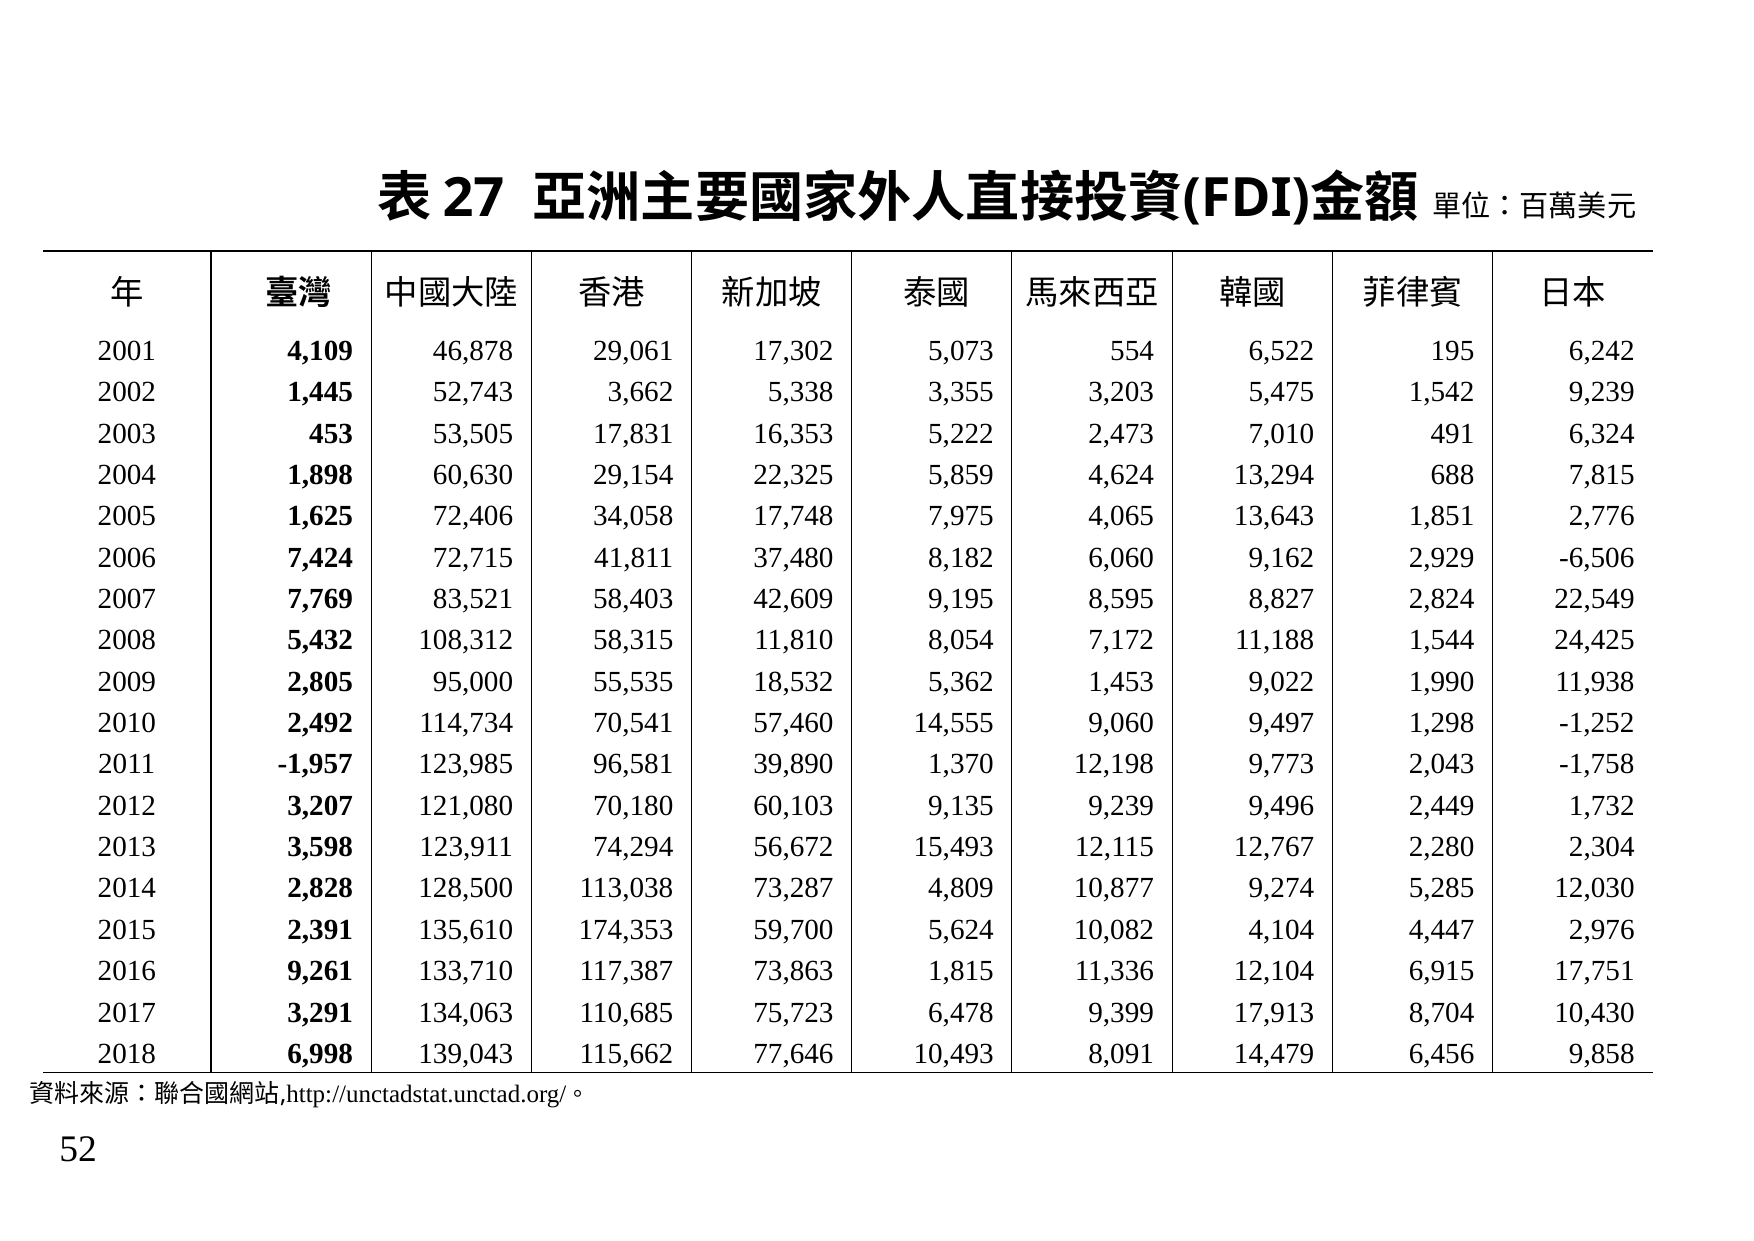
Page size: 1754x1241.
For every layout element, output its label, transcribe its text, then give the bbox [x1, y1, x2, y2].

table_cell 15,493 [852, 824, 1011, 865]
table_cell 9,239 [1012, 783, 1172, 824]
table_cell 12,115 [1012, 824, 1172, 865]
table_cell 46,878 [372, 329, 531, 369]
table_cell 115,662 [532, 1031, 691, 1072]
table_cell 2,043 [1333, 741, 1492, 783]
table_cell 8,054 [852, 618, 1011, 659]
table_cell 113,038 [532, 865, 691, 907]
table_cell 134,063 [372, 990, 531, 1031]
table_cell 6,060 [1012, 536, 1172, 576]
table_cell 10,877 [1012, 865, 1172, 907]
table_header 泰國 [852, 252, 1011, 328]
table_cell 52,743 [372, 370, 531, 411]
text 表27 亞洲主要國家外人直接投資(FDI)金額 單位：百萬美元 [59, 137, 1636, 249]
table_cell 2,492 [212, 700, 371, 741]
table_cell 2,280 [1333, 824, 1492, 865]
table_cell 1,851 [1333, 494, 1492, 534]
table_cell 42,609 [692, 577, 851, 617]
table_cell 2010 [43, 700, 210, 741]
table_cell 3,203 [1012, 370, 1172, 411]
table_cell 2013 [43, 824, 210, 865]
table_cell 6,324 [1493, 412, 1653, 452]
table_cell 2012 [43, 783, 210, 824]
table_cell 6,478 [852, 990, 1011, 1031]
table_cell 6,456 [1333, 1031, 1492, 1072]
table_cell 6,915 [1333, 948, 1492, 989]
table_cell 1,732 [1493, 783, 1653, 824]
table_cell 123,911 [372, 824, 531, 865]
table_cell 3,598 [212, 824, 371, 865]
table_cell 1,625 [212, 494, 371, 534]
table_cell 60,103 [692, 783, 851, 824]
table_cell 39,890 [692, 741, 851, 783]
text 資料來源：聯合國網站,http://unctadstat.unctad.org/。 [29, 1073, 1636, 1111]
table_cell 12,198 [1012, 741, 1172, 783]
table_cell 2014 [43, 865, 210, 907]
table_cell 2016 [43, 948, 210, 989]
table_cell 9,135 [852, 783, 1011, 824]
table_cell 17,748 [692, 494, 851, 534]
table_cell 17,302 [692, 329, 851, 369]
table_cell 8,595 [1012, 577, 1172, 617]
table_cell 1,542 [1333, 370, 1492, 411]
table_cell 1,453 [1012, 659, 1172, 700]
table_cell 22,549 [1493, 577, 1653, 617]
table_cell 5,859 [852, 453, 1011, 493]
table_cell 1,445 [212, 370, 371, 411]
table_cell 133,710 [372, 948, 531, 989]
table_cell 5,362 [852, 659, 1011, 700]
table_cell 13,643 [1173, 494, 1332, 534]
table_header 香港 [532, 252, 691, 328]
table_cell 55,535 [532, 659, 691, 700]
table_cell 7,424 [212, 536, 371, 576]
table_cell 9,060 [1012, 700, 1172, 741]
table_header 日本 [1493, 252, 1653, 328]
table_cell 77,646 [692, 1031, 851, 1072]
table_cell 59,700 [692, 907, 851, 948]
table_cell 2018 [43, 1031, 210, 1072]
table_cell 3,355 [852, 370, 1011, 411]
table_cell 2007 [43, 577, 210, 617]
table_cell 2,473 [1012, 412, 1172, 452]
table_cell 83,521 [372, 577, 531, 617]
table_cell 12,767 [1173, 824, 1332, 865]
table_cell 4,065 [1012, 494, 1172, 534]
table_cell 2,776 [1493, 494, 1653, 534]
table_cell 11,188 [1173, 618, 1332, 659]
table_cell 34,058 [532, 494, 691, 534]
table_cell 7,010 [1173, 412, 1332, 452]
table_cell 1,370 [852, 741, 1011, 783]
table_cell 95,000 [372, 659, 531, 700]
table_cell 2,304 [1493, 824, 1653, 865]
table_cell 6,522 [1173, 329, 1332, 369]
table_cell 2001 [43, 329, 210, 369]
table_cell 2005 [43, 494, 210, 534]
table_cell 135,610 [372, 907, 531, 948]
table_cell 7,815 [1493, 453, 1653, 493]
table_cell 7,975 [852, 494, 1011, 534]
table_cell 17,913 [1173, 990, 1332, 1031]
table_cell 10,430 [1493, 990, 1653, 1031]
table_cell 2004 [43, 453, 210, 493]
table_cell 3,207 [212, 783, 371, 824]
table_cell 2,449 [1333, 783, 1492, 824]
table_cell 13,294 [1173, 453, 1332, 493]
table_cell 17,831 [532, 412, 691, 452]
table_cell 72,406 [372, 494, 531, 534]
table_cell 2,828 [212, 865, 371, 907]
table_cell 2002 [43, 370, 210, 411]
table_cell 121,080 [372, 783, 531, 824]
table_cell 2,929 [1333, 536, 1492, 576]
table_cell 8,704 [1333, 990, 1492, 1031]
table_cell 11,336 [1012, 948, 1172, 989]
table_cell 56,672 [692, 824, 851, 865]
table_cell 554 [1012, 329, 1172, 369]
table_cell -1,252 [1493, 700, 1653, 741]
table_cell 8,182 [852, 536, 1011, 576]
table_cell 2006 [43, 536, 210, 576]
table_cell 60,630 [372, 453, 531, 493]
table_cell 37,480 [692, 536, 851, 576]
table_cell 96,581 [532, 741, 691, 783]
table_header 新加坡 [692, 252, 851, 328]
table_cell 4,624 [1012, 453, 1172, 493]
table_cell 24,425 [1493, 618, 1653, 659]
table_cell 29,061 [532, 329, 691, 369]
table_cell 9,496 [1173, 783, 1332, 824]
table_cell 14,479 [1173, 1031, 1332, 1072]
table_cell 70,541 [532, 700, 691, 741]
table_cell 1,544 [1333, 618, 1492, 659]
table_cell 74,294 [532, 824, 691, 865]
table_cell 5,222 [852, 412, 1011, 452]
table_cell 2017 [43, 990, 210, 1031]
table_cell 3,291 [212, 990, 371, 1031]
table_cell -1,758 [1493, 741, 1653, 783]
table_cell 9,022 [1173, 659, 1332, 700]
table_cell -1,957 [212, 741, 371, 783]
table_cell 174,353 [532, 907, 691, 948]
table_cell 58,315 [532, 618, 691, 659]
table_cell 4,104 [1173, 907, 1332, 948]
table_cell 114,734 [372, 700, 531, 741]
table_cell 2008 [43, 618, 210, 659]
table_cell 117,387 [532, 948, 691, 989]
table_cell 17,751 [1493, 948, 1653, 989]
table_cell 110,685 [532, 990, 691, 1031]
table_cell 2009 [43, 659, 210, 700]
table_cell 8,091 [1012, 1031, 1172, 1072]
table_cell 5,475 [1173, 370, 1332, 411]
table_cell 10,493 [852, 1031, 1011, 1072]
table_cell 73,287 [692, 865, 851, 907]
table_cell 2,824 [1333, 577, 1492, 617]
table_cell 1,898 [212, 453, 371, 493]
table_cell 7,172 [1012, 618, 1172, 659]
table_cell 73,863 [692, 948, 851, 989]
table_header 菲律賓 [1333, 252, 1492, 328]
table_cell 58,403 [532, 577, 691, 617]
table_cell 2003 [43, 412, 210, 452]
table_cell 57,460 [692, 700, 851, 741]
table_cell 41,811 [532, 536, 691, 576]
table_cell 2,805 [212, 659, 371, 700]
table_cell 9,239 [1493, 370, 1653, 411]
table_cell 9,773 [1173, 741, 1332, 783]
table_cell 4,109 [212, 329, 371, 369]
table_cell 10,082 [1012, 907, 1172, 948]
table_cell 2,976 [1493, 907, 1653, 948]
table_cell 12,104 [1173, 948, 1332, 989]
table_cell 9,274 [1173, 865, 1332, 907]
table_cell 14,555 [852, 700, 1011, 741]
table_cell 6,998 [212, 1031, 371, 1072]
table_cell 195 [1333, 329, 1492, 369]
table_cell 9,497 [1173, 700, 1332, 741]
table_cell 5,285 [1333, 865, 1492, 907]
table_cell 11,938 [1493, 659, 1653, 700]
table_cell 108,312 [372, 618, 531, 659]
table_cell 72,715 [372, 536, 531, 576]
table_cell 5,338 [692, 370, 851, 411]
table_cell 7,769 [212, 577, 371, 617]
table_cell 3,662 [532, 370, 691, 411]
table_cell 6,242 [1493, 329, 1653, 369]
table_cell 16,353 [692, 412, 851, 452]
table_cell 139,043 [372, 1031, 531, 1072]
table_cell 18,532 [692, 659, 851, 700]
table_header 年 [43, 252, 210, 328]
table_cell 9,162 [1173, 536, 1332, 576]
table_cell 75,723 [692, 990, 851, 1031]
table_cell 11,810 [692, 618, 851, 659]
table_cell 2015 [43, 907, 210, 948]
table_cell 22,325 [692, 453, 851, 493]
table_header 中國大陸 [372, 252, 531, 328]
table_cell 453 [212, 412, 371, 452]
table_cell 70,180 [532, 783, 691, 824]
table_header 馬來西亞 [1012, 252, 1172, 328]
table_cell 4,447 [1333, 907, 1492, 948]
table_cell 688 [1333, 453, 1492, 493]
table_cell 5,073 [852, 329, 1011, 369]
table_cell 9,195 [852, 577, 1011, 617]
table_cell 4,809 [852, 865, 1011, 907]
table_cell 9,261 [212, 948, 371, 989]
table_cell 123,985 [372, 741, 531, 783]
table_cell 1,298 [1333, 700, 1492, 741]
table_cell 8,827 [1173, 577, 1332, 617]
table_cell 5,624 [852, 907, 1011, 948]
table_cell 2011 [43, 741, 210, 783]
table_cell 1,815 [852, 948, 1011, 989]
table_cell 9,858 [1493, 1031, 1653, 1072]
table_cell 1,990 [1333, 659, 1492, 700]
table_cell 128,500 [372, 865, 531, 907]
table_cell 491 [1333, 412, 1492, 452]
table_cell 5,432 [212, 618, 371, 659]
table_cell 9,399 [1012, 990, 1172, 1031]
table_cell 2,391 [212, 907, 371, 948]
table_cell -6,506 [1493, 536, 1653, 576]
table_header 韓國 [1173, 252, 1332, 328]
table_header 臺灣 [212, 252, 371, 328]
table_cell 29,154 [532, 453, 691, 493]
table_cell 53,505 [372, 412, 531, 452]
table_cell 12,030 [1493, 865, 1653, 907]
